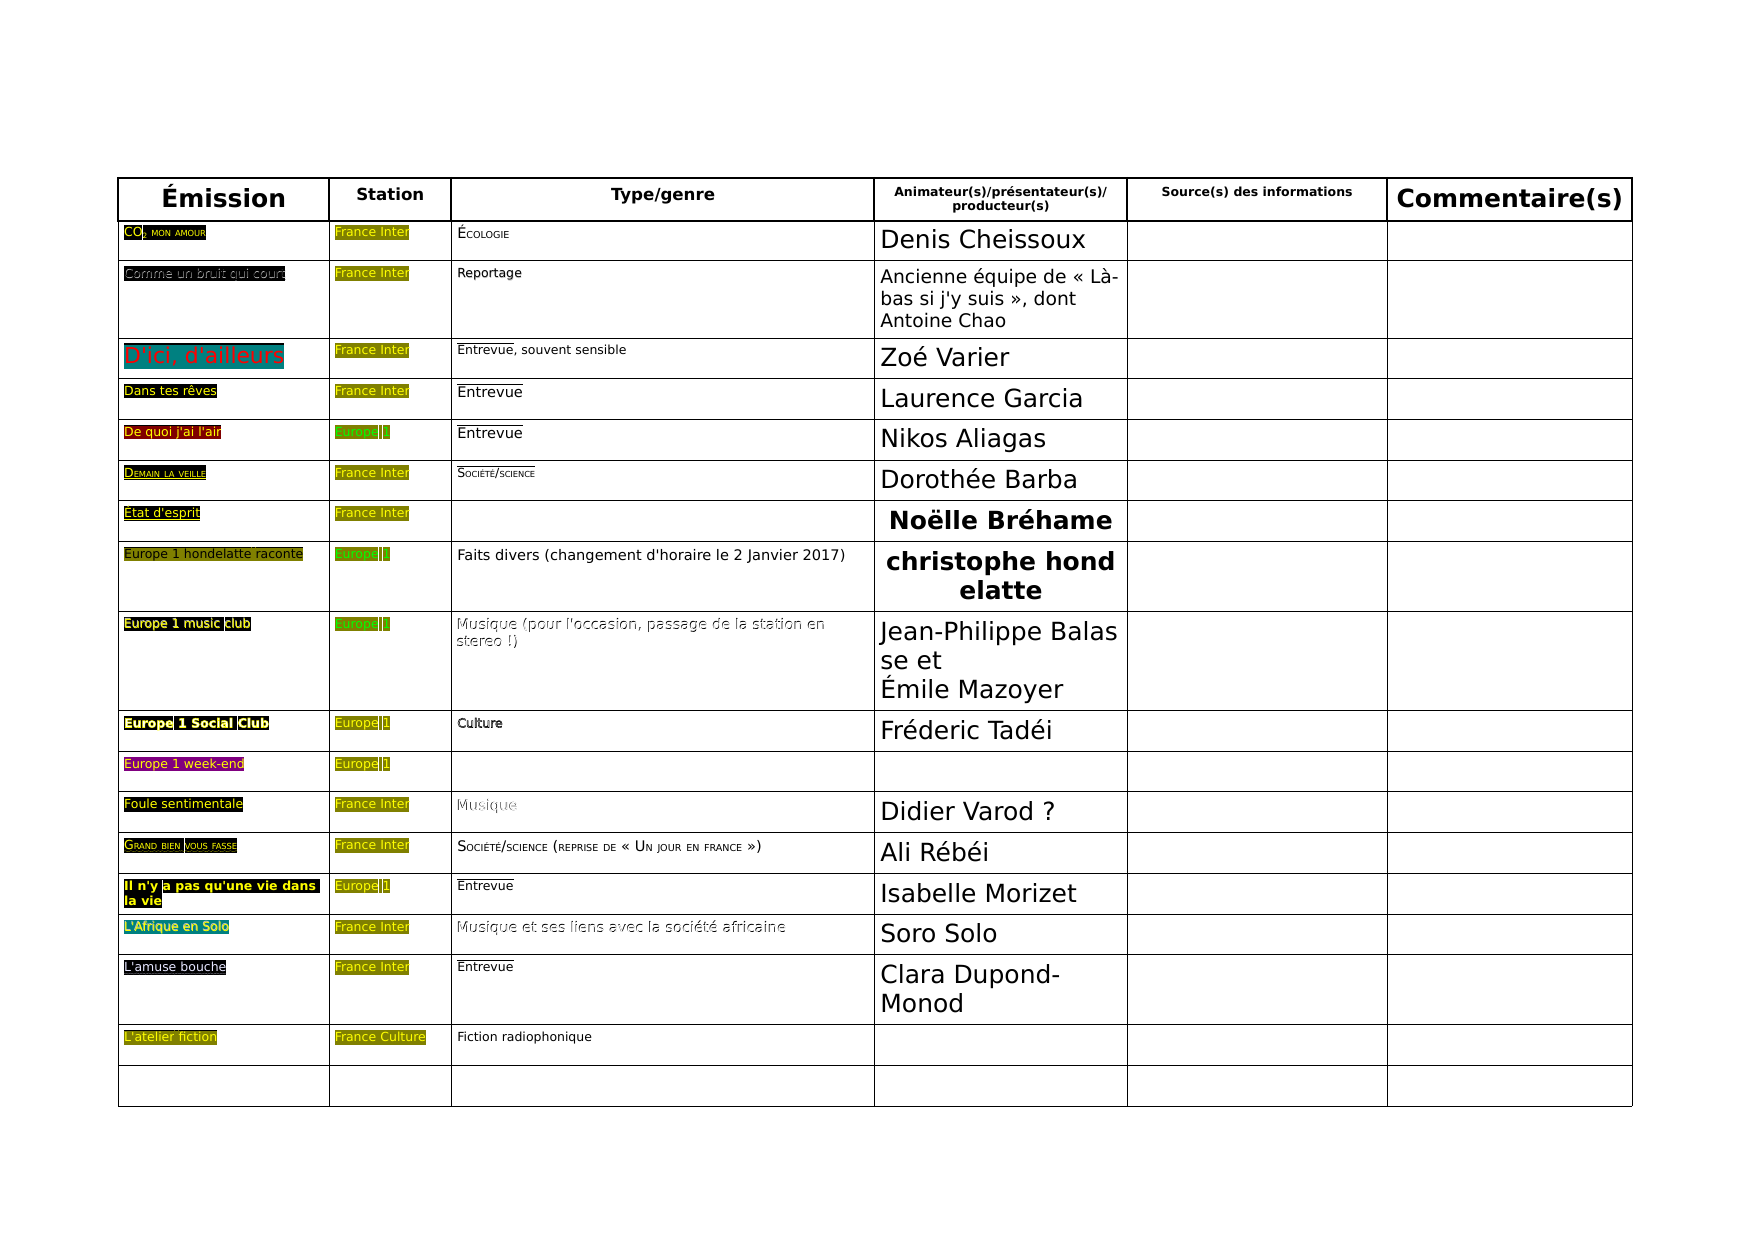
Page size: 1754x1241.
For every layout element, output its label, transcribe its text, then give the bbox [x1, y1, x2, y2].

table_cell Entrevue [452, 955, 874, 1024]
table_cell Ali Rébéi [875, 833, 1127, 873]
table_cell Grand bien vous fasse [119, 833, 329, 873]
table_cell Didier Varod ? [875, 792, 1127, 832]
table_cell [1388, 501, 1632, 541]
table_cell Entrevue [452, 874, 874, 914]
table_cell L'amuse bouche [119, 955, 329, 1024]
table_cell [1388, 461, 1632, 500]
table_cell Fréderic Tadéi [875, 711, 1127, 751]
table_cell [1128, 1025, 1387, 1065]
table_cell Faits divers (changement d'horaire le 2 Janvier 2017) [452, 542, 874, 611]
table_cell [1388, 833, 1632, 873]
table_cell [1388, 612, 1632, 710]
table_cell [1128, 833, 1387, 873]
table_cell [119, 1066, 329, 1106]
table_cell De quoi j'ai l'air [119, 420, 329, 459]
table_cell Noëlle Bréhame [875, 501, 1127, 541]
table_header Émission [119, 179, 328, 219]
table_cell Foule sentimentale [119, 792, 329, 832]
table_cell Culture [452, 711, 874, 751]
table_cell [1128, 915, 1387, 954]
table_cell [1128, 501, 1387, 541]
table_cell Écologie [452, 222, 874, 260]
table_cell France Inter [330, 833, 451, 873]
table_cell [1128, 261, 1387, 337]
table_cell France Inter [330, 222, 451, 260]
table_cell [1388, 542, 1632, 611]
table_cell France Inter [330, 339, 451, 378]
table_cell France Culture [330, 1025, 451, 1065]
table_cell [1388, 222, 1632, 260]
table_cell [1388, 339, 1632, 378]
table_cell [1128, 1066, 1387, 1106]
table_header Animateur(s)/présentateur(s)/producteur(s) [875, 179, 1126, 219]
table_cell D'ici, d'ailleurs [119, 339, 329, 378]
table_cell Musique et ses liens avec la société africaine [452, 915, 874, 954]
table_cell [1388, 420, 1632, 459]
table_cell [1388, 1066, 1632, 1106]
table_cell Laurence Garcia [875, 379, 1127, 419]
table_cell [875, 752, 1127, 791]
table_cell L'atelier fiction [119, 1025, 329, 1065]
table_cell [452, 752, 874, 791]
table_cell [1128, 612, 1387, 710]
table_cell Nikos Aliagas [875, 420, 1127, 459]
table_cell [1128, 752, 1387, 791]
table_cell Denis Cheissoux [875, 222, 1127, 260]
table_cell France Inter [330, 955, 451, 1024]
table_cell France Inter [330, 915, 451, 954]
table_cell [1128, 542, 1387, 611]
table_cell Dans tes rêves [119, 379, 329, 419]
table_cell Jean-Philippe Balasse et Émile Mazoyer [875, 612, 1127, 710]
table_cell Comme un bruit qui court [119, 261, 329, 337]
table_cell [1388, 955, 1632, 1024]
table_cell L'Afrique en Solo [119, 915, 329, 954]
table_cell Isabelle Morizet [875, 874, 1127, 914]
table_cell [452, 501, 874, 541]
table_cell [330, 1066, 451, 1106]
table_cell [1128, 379, 1387, 419]
table_cell France Inter [330, 792, 451, 832]
table_cell Société/science (reprise de « Un jour en france ») [452, 833, 874, 873]
table_cell [1388, 1025, 1632, 1065]
table_cell Entrevue [452, 420, 874, 459]
table_cell Europe 1 [330, 752, 451, 791]
table_cell France Inter [330, 261, 451, 337]
table_cell Ancienne équipe de « Là-bas si j'y suis », dont Antoine Chao [875, 261, 1127, 337]
table_cell Musique [452, 792, 874, 832]
table_cell [1388, 261, 1632, 337]
table_cell Europe 1 hondelatte raconte [119, 542, 329, 611]
table_cell [1128, 461, 1387, 500]
table_cell Europe 1 [330, 542, 451, 611]
table_cell Demain la veille [119, 461, 329, 500]
table_cell [875, 1025, 1127, 1065]
table_cell CO2 mon amour [119, 222, 329, 260]
table_cell [1388, 874, 1632, 914]
table_cell christophe hondelatte [875, 542, 1127, 611]
table_cell Musique (pour l'occasion, passage de la station en stereo !) [452, 612, 874, 710]
table_cell [1128, 339, 1387, 378]
table_cell [1388, 379, 1632, 419]
table_cell [1128, 222, 1387, 260]
table_cell [1128, 420, 1387, 459]
table_cell Europe 1 music club [119, 612, 329, 710]
table_cell France Inter [330, 501, 451, 541]
table_cell [1388, 915, 1632, 954]
table_cell Soro Solo [875, 915, 1127, 954]
table_cell [1388, 752, 1632, 791]
table_cell Europe 1 [330, 874, 451, 914]
table_cell [1128, 874, 1387, 914]
table_cell Europe 1 week-end [119, 752, 329, 791]
table_cell Europe 1 Social Club [119, 711, 329, 751]
table_cell [1388, 711, 1632, 751]
table_header Commentaire(s) [1388, 179, 1631, 219]
table_header Type/genre [452, 179, 873, 219]
table_cell Clara Dupond-Monod [875, 955, 1127, 1024]
table_cell [1388, 792, 1632, 832]
table_cell Europe 1 [330, 420, 451, 459]
table_cell [452, 1066, 874, 1106]
table_cell État d'esprit [119, 501, 329, 541]
table_cell Europe 1 [330, 612, 451, 710]
table_cell Il n'y a pas qu'une vie dans la vie [119, 874, 329, 914]
table_cell Reportage [452, 261, 874, 337]
table_cell Zoé Varier [875, 339, 1127, 378]
table_header Station [330, 179, 450, 219]
table_header Source(s) des informations [1128, 179, 1386, 219]
table_cell Entrevue [452, 379, 874, 419]
table_cell Fiction radiophonique [452, 1025, 874, 1065]
table_cell France Inter [330, 461, 451, 500]
table_cell Dorothée Barba [875, 461, 1127, 500]
table_cell France Inter [330, 379, 451, 419]
table_cell [1128, 955, 1387, 1024]
table_cell [1128, 711, 1387, 751]
table_cell Entrevue, souvent sensible [452, 339, 874, 378]
table_cell [1128, 792, 1387, 832]
table_cell [875, 1066, 1127, 1106]
table_cell Société/science [452, 461, 874, 500]
table_cell Europe 1 [330, 711, 451, 751]
